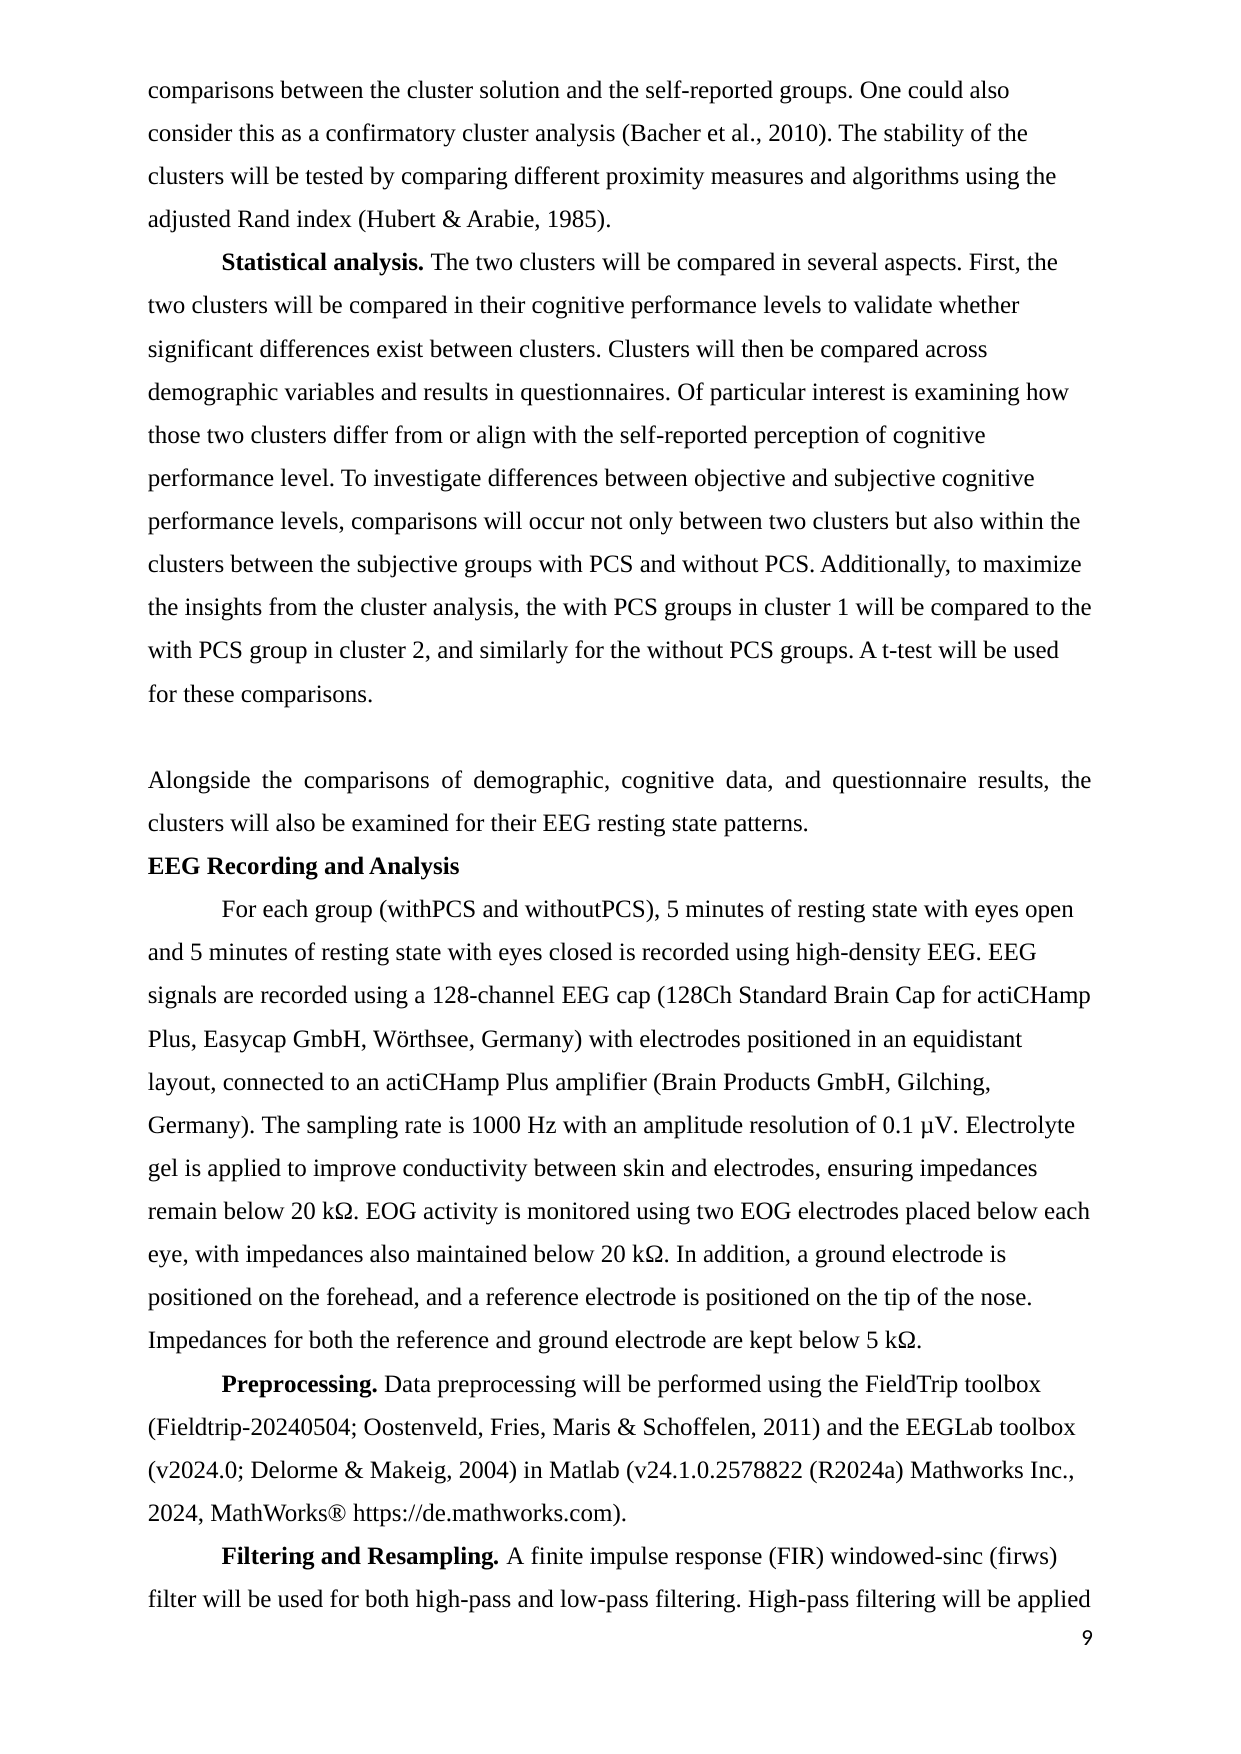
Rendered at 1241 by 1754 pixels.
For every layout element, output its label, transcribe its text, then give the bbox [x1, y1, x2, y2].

text Filtering and Resampling. A finite impulse response (FIR) windowed-sinc (firws) filter will be used for both high-pass and low-pass filtering. High-pass filtering will be applied [148, 1541, 1093, 1613]
text Alongside the comparisons of demographic, cognitive data, and questionnaire results, the clusters will also be examined for their EEG resting state patterns. [148, 765, 1093, 837]
text Preprocessing. Data preprocessing will be performed using the FieldTrip toolbox (Fieldtrip-20240504; Oostenveld, Fries, Maris & Schoffelen, 2011) and the EEGLab toolbox (v2024.0; Delorme & Makeig, 2004) in Matlab (v24.1.0.2578822 (R2024a) Mathworks Inc., 2024, MathWorks® https://de.mathworks.com). [148, 1369, 1093, 1527]
text For each group (withPCS and withoutPCS), 5 minutes of resting state with eyes open and 5 minutes of resting state with eyes closed is recorded using high-density EEG. EEG signals are recorded using a 128-channel EEG cap (128Ch Standard Brain Cap for actiCHamp Plus, Easycap GmbH, Wörthsee, Germany) with electrodes positioned in an equidistant layout, connected to an actiCHamp Plus amplifier (Brain Products GmbH, Gilching, Germany). The sampling rate is 1000 Hz with an amplitude resolution of 0.1 µV. Electrolyte gel is applied to improve conductivity between skin and electrodes, ensuring impedances remain below 20 kΩ. EOG activity is monitored using two EOG electrodes placed below each eye, with impedances also maintained below 20 kΩ. In addition, a ground electrode is positioned on the forehead, and a reference electrode is positioned on the tip of the nose. Impedances for both the reference and ground electrode are kept below 5 kΩ. [148, 894, 1093, 1354]
text EEG Recording and Analysis [148, 851, 1093, 880]
text comparisons between the cluster solution and the self-reported groups. One could also consider this as a confirmatory cluster analysis (Bacher et al., 2010). The stability of the clusters will be tested by comparing different proximity measures and algorithms using the adjusted Rand index (Hubert & Arabie, 1985). [148, 75, 1093, 233]
text Statistical analysis. The two clusters will be compared in several aspects. First, the two clusters will be compared in their cognitive performance levels to validate whether significant differences exist between clusters. Clusters will then be compared across demographic variables and results in questionnaires. Of particular interest is examining how those two clusters differ from or align with the self-reported perception of cognitive performance level. To investigate differences between objective and subjective cognitive performance levels, comparisons will occur not only between two clusters but also within the clusters between the subjective groups with PCS and without PCS. Additionally, to maximize the insights from the cluster analysis, the with PCS groups in cluster 1 will be compared to the with PCS group in cluster 2, and similarly for the without PCS groups. A t-test will be used for these comparisons. [148, 247, 1093, 707]
